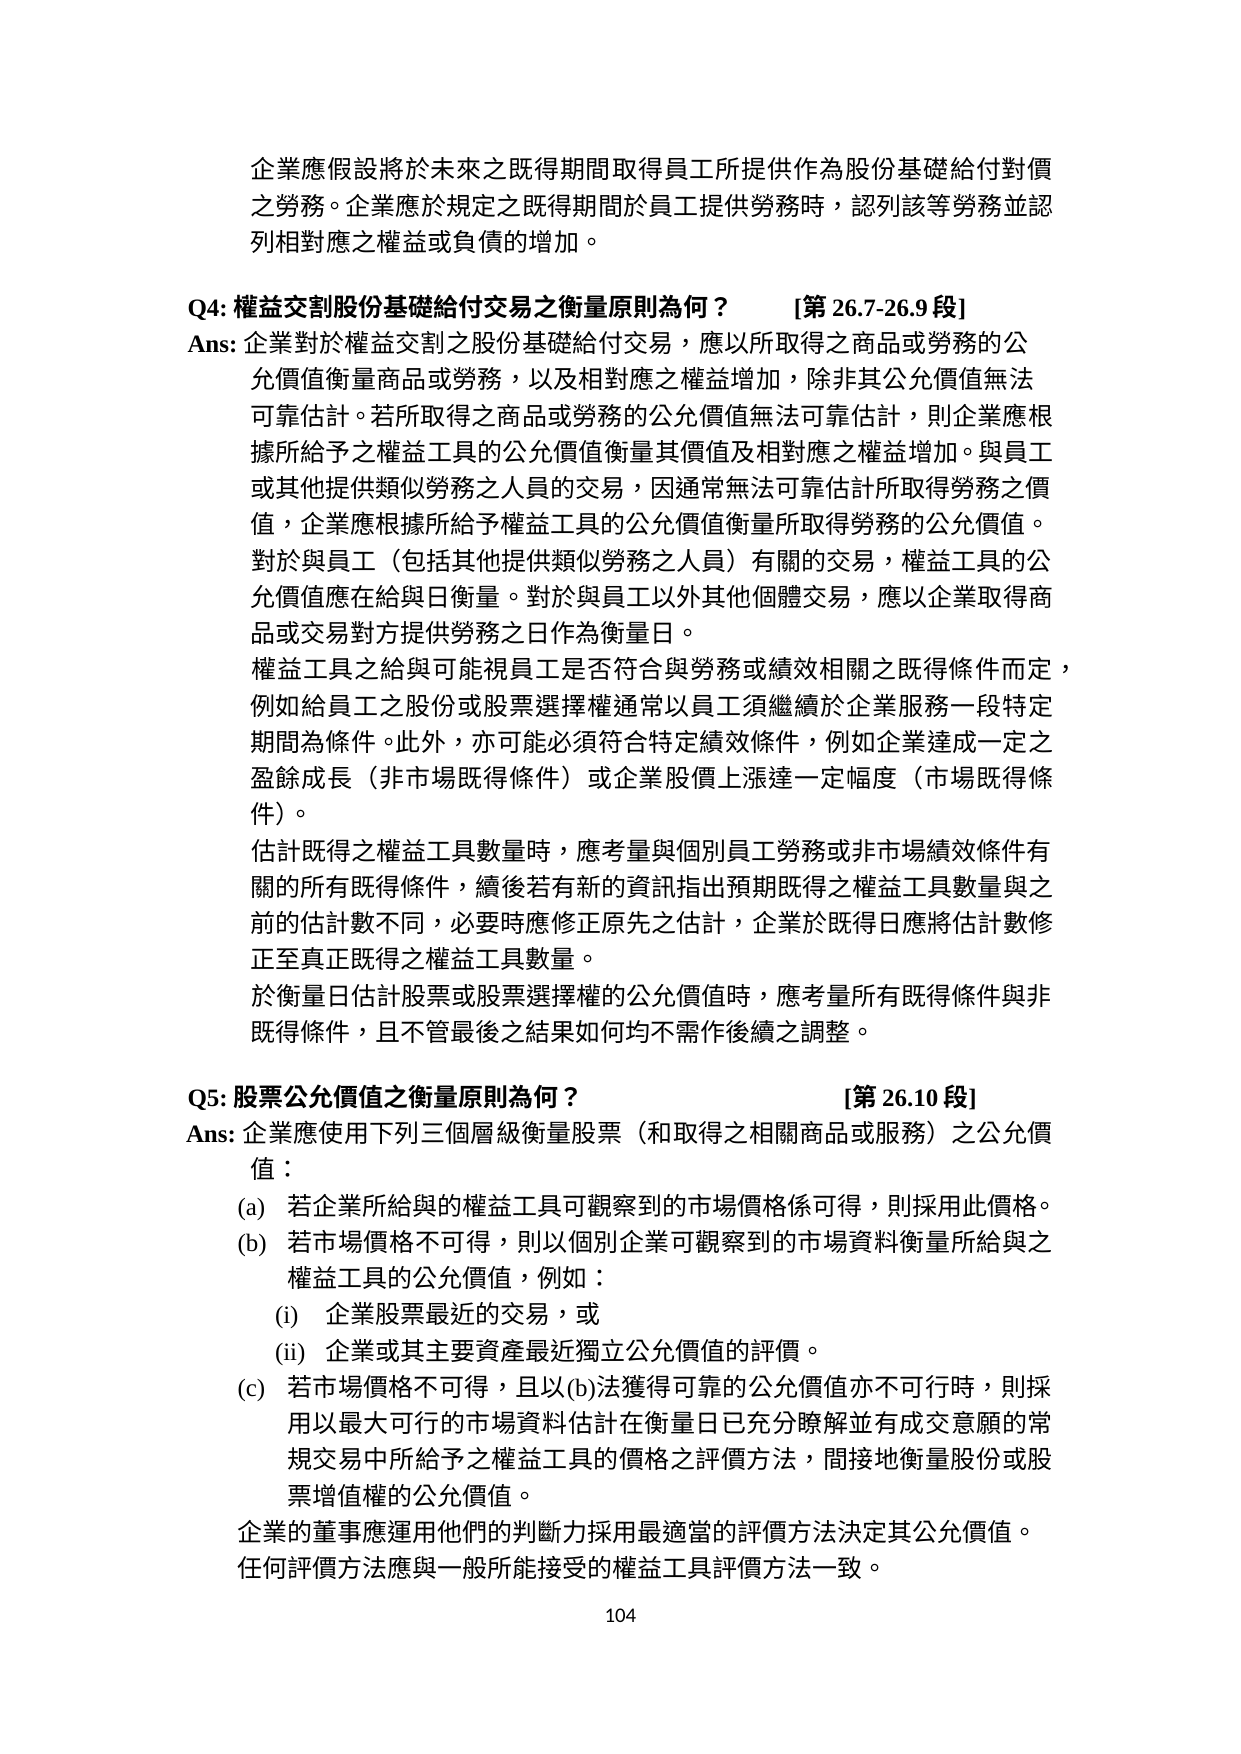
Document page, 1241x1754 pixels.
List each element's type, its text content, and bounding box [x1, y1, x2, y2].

text 估計既得之權益工具數量時，應考量與個別員工勞務或非市場績效條件有關的所有既得條件，續後若有新的資訊指出預期既得之權益工具數量與之前的估計數不同，必要時應修正原先之估計，企業於既得日應將估計數修正至真正既得之權益工具數量。 [250, 831, 1053, 976]
text 權益工具之給與可能視員工是否符合與勞務或績效相關之既得條件而定，例如給員工之股份或股票選擇權通常以員工須繼續於企業服務一段特定期間為條件。此外，亦可能必須符合特定績效條件，例如企業達成一定之盈餘成長（非市場既得條件）或企業股價上漲達一定幅度（市場既得條件）。 [250, 650, 1053, 831]
list 若企業所給與的權益工具可觀察到的市場價格係可得，則採用此價格。 [237, 1186, 1053, 1222]
text Q5: 股票公允價值之衡量原則為何？ [第26.10段] [187, 1077, 1053, 1114]
list 若市場價格不可得，且以(b)法獲得可靠的公允價值亦不可行時，則採用以最大可行的市場資料估計在衡量日已充分瞭解並有成交意願的常規交易中所給予之權益工具的價格之評價方法，間接地衡量股份或股票增值權的公允價值。 [237, 1367, 1053, 1512]
text 任何評價方法應與一般所能接受的權益工具評價方法一致。 [237, 1549, 1053, 1585]
text 對於與員工（包括其他提供類似勞務之人員）有關的交易，權益工具的公允價值應在給與日衡量。對於與員工以外其他個體交易，應以企業取得商品或交易對方提供勞務之日作為衡量日。 [250, 541, 1053, 650]
text Ans: 企業應使用下列三個層級衡量股票（和取得之相關商品或服務）之公允價值： [186, 1114, 1053, 1186]
text 企業應假設將於未來之既得期間取得員工所提供作為股份基礎給付對價之勞務。企業應於規定之既得期間於員工提供勞務時，認列該等勞務並認列相對應之權益或負債的增加。 [250, 150, 1053, 259]
text Q4: 權益交割股份基礎給付交易之衡量原則為何？ [第26.7-26.9段] [187, 287, 1053, 324]
text 企業的董事應運用他們的判斷力採用最適當的評價方法決定其公允價值。 [237, 1512, 1053, 1549]
list 若市場價格不可得，則以個別企業可觀察到的市場資料衡量所給與之權益工具的公允價值，例如： [237, 1222, 1053, 1295]
text Ans: 企業對於權益交割之股份基礎給付交易，應以所取得之商品或勞務的公允價值衡量商品或勞務，以及相對應之權益增加，除非其公允價值無法可靠估計。若所取得之商品或勞務的公允價值無法可靠估計，則企業應根據所給予之權益工具的公允價值衡量其價值及相對應之權益增加。與員工或其他提供類似勞務之人員的交易，因通常無法可靠估計所取得勞務之價值，企業應根據所給予權益工具的公允價值衡量所取得勞務的公允價值。 [187, 324, 1053, 541]
list 企業或其主要資產最近獨立公允價值的評價。 [275, 1331, 1053, 1367]
list 企業股票最近的交易，或 [275, 1295, 1053, 1331]
text 於衡量日估計股票或股票選擇權的公允價值時，應考量所有既得條件與非既得條件，且不管最後之結果如何均不需作後續之調整。 [250, 976, 1053, 1049]
